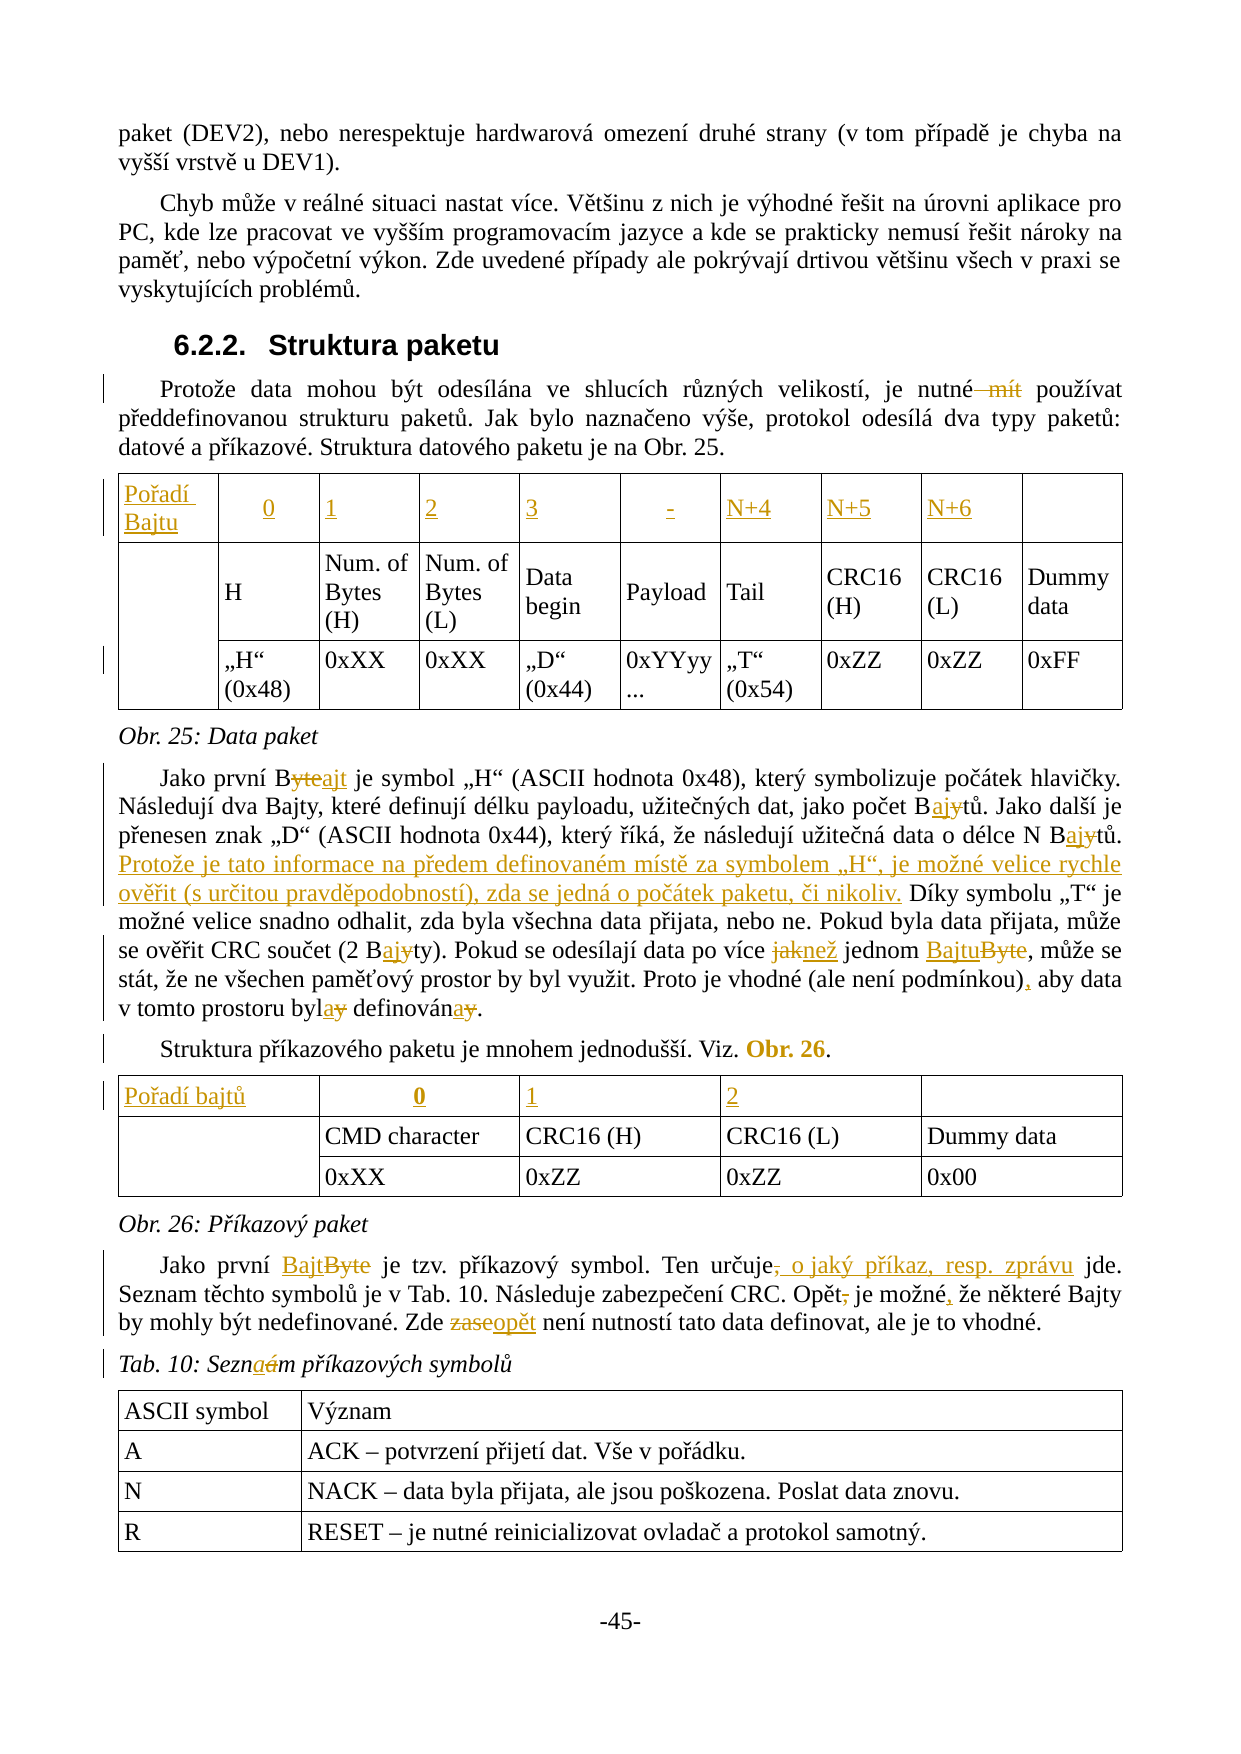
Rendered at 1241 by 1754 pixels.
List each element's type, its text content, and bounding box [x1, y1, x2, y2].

text Struktura příkazového paketu je mnohem jednodušší. Viz. Obr. 26. [118, 1034, 1122, 1063]
table_cell 0xFF [1023, 641, 1122, 709]
table_cell Num. of Bytes (L) [420, 543, 519, 640]
table_cell Dummy data [922, 1117, 1122, 1156]
table_cell [119, 543, 218, 709]
table_cell CRC16 (L) [721, 1117, 921, 1156]
table_cell 0xZZ [721, 1157, 921, 1196]
table_header Pořadí Bajtu [119, 474, 218, 542]
table_header N+4 [721, 474, 821, 542]
table_cell CMD character [320, 1117, 519, 1156]
table_header 3 [520, 474, 620, 542]
table_cell 0xXX [320, 1157, 519, 1196]
table_header Pořadí bajtů [119, 1076, 319, 1116]
table_header 2 [721, 1076, 921, 1116]
table_cell 0xXX [320, 641, 419, 709]
table_header 0 [219, 474, 319, 542]
text Obr. 26: Příkazový paket [118, 1209, 1122, 1237]
table_cell H [219, 543, 319, 640]
table_cell Data begin [520, 543, 620, 640]
table_header N+5 [822, 474, 921, 542]
subtitle Struktura paketu [163, 328, 1122, 362]
table_cell „H“ (0x48) [219, 641, 319, 709]
text Obr. 25: Data paket [118, 721, 1122, 750]
table_cell Dummy data [1023, 543, 1122, 640]
table_cell ACK – potvrzení přijetí dat. Vše v pořádku. [302, 1431, 1122, 1471]
table_cell CRC16 (H) [822, 543, 921, 640]
text Tab. 10: Seznam příkazových symbolů [118, 1349, 1122, 1377]
table_cell Num. of Bytes (H) [320, 543, 419, 640]
table_header Význam [302, 1391, 1122, 1430]
table_header [1023, 474, 1122, 542]
table_cell RESET – je nutné reinicializovat ovladač a protokol samotný. [302, 1512, 1122, 1551]
table_cell Payload [621, 543, 720, 640]
text ověřit (s určitou pravděpodobností), zda se jedná o počátek paketu, či nikoliv. Díky symbolu „T“ je možné velice snadno odhalit, zda byla všechna data přijata, nebo ne. Pokud byla data přijata, může se ověřit CRC součet (2 Bajty). Pokud se odesílají data po více než jednom Bajtu, může se stát, že ne všechen paměťový prostor by byl využit. Proto je vhodné (ale není podmínkou), aby data v tomto prostoru byla definována. [118, 875, 1122, 1021]
table_cell 0xZZ [822, 641, 921, 709]
table_header 1 [320, 474, 419, 542]
table_cell NACK – data byla přijata, ale jsou poškozena. Poslat data znovu. [302, 1472, 1122, 1511]
table_cell 0xYYyy... [621, 641, 720, 709]
table_cell CRC16 (H) [520, 1117, 720, 1156]
text paket (DEV2), nebo nerespektuje hardwarová omezení druhé strany (v tom případě je chyba na vyšší vrstvě u DEV1). [118, 118, 1122, 176]
table_header ASCII symbol [119, 1391, 301, 1430]
table_cell R [119, 1512, 301, 1551]
table_header 2 [420, 474, 519, 542]
table_header 0 [320, 1076, 519, 1116]
table_cell 0x00 [922, 1157, 1122, 1196]
table_cell A [119, 1431, 301, 1471]
text Chyb může v reálné situaci nastat více. Většinu z nich je výhodné řešit na úrovni aplikace pro PC, kde lze pracovat ve vyšším programovacím jazyce a kde se prakticky nemusí řešit nároky na paměť, nebo výpočetní výkon. Zde uvedené případy ale pokrývají drtivou většinu všech v praxi se vyskytujících problémů. [118, 188, 1122, 303]
table_header [922, 1076, 1122, 1116]
text Jako první Bajt je symbol „H“ (ASCII hodnota 0x48), který symbolizuje počátek hlavičky. Následují dva Bajty, které definují délku payloadu, užitečných dat, jako počet Bajtů. Jako další je přenesen znak „D“ (ASCII hodnota 0x44), který říká, že následují užitečná data o délce N Bajtů. Protože je tato informace na předem definovaném místě za symbolem „H“, je možné velice rychle [118, 763, 1122, 874]
text Protože data mohou být odesílána ve shlucích různých velikostí, je nutné používat předdefinovanou strukturu paketů. Jak bylo naznačeno výše, protokol odesílá dva typy paketů: datové a příkazové. Struktura datového paketu je na Obr. 25. [118, 374, 1122, 460]
table_header N+6 [922, 474, 1022, 542]
table_header - [621, 474, 720, 542]
text Jako první Bajt je tzv. příkazový symbol. Ten určuje o jaký příkaz, resp. zprávu jde. Seznam těchto symbolů je v Tab. 10. Následuje zabezpečení CRC. Opět je možné, že některé Bajty by mohly být nedefinované. Zde opět není nutností tato data definovat, ale je to vhodné. [118, 1250, 1122, 1336]
table_header 1 [520, 1076, 720, 1116]
table_cell [119, 1117, 319, 1196]
table_cell N [119, 1472, 301, 1511]
table_cell CRC16 (L) [922, 543, 1022, 640]
table_cell 0xZZ [922, 641, 1022, 709]
table_cell „D“ (0x44) [520, 641, 620, 709]
table_cell Tail [721, 543, 821, 640]
table_cell „T“ (0x54) [721, 641, 821, 709]
table_cell 0xZZ [520, 1157, 720, 1196]
table_cell 0xXX [420, 641, 519, 709]
